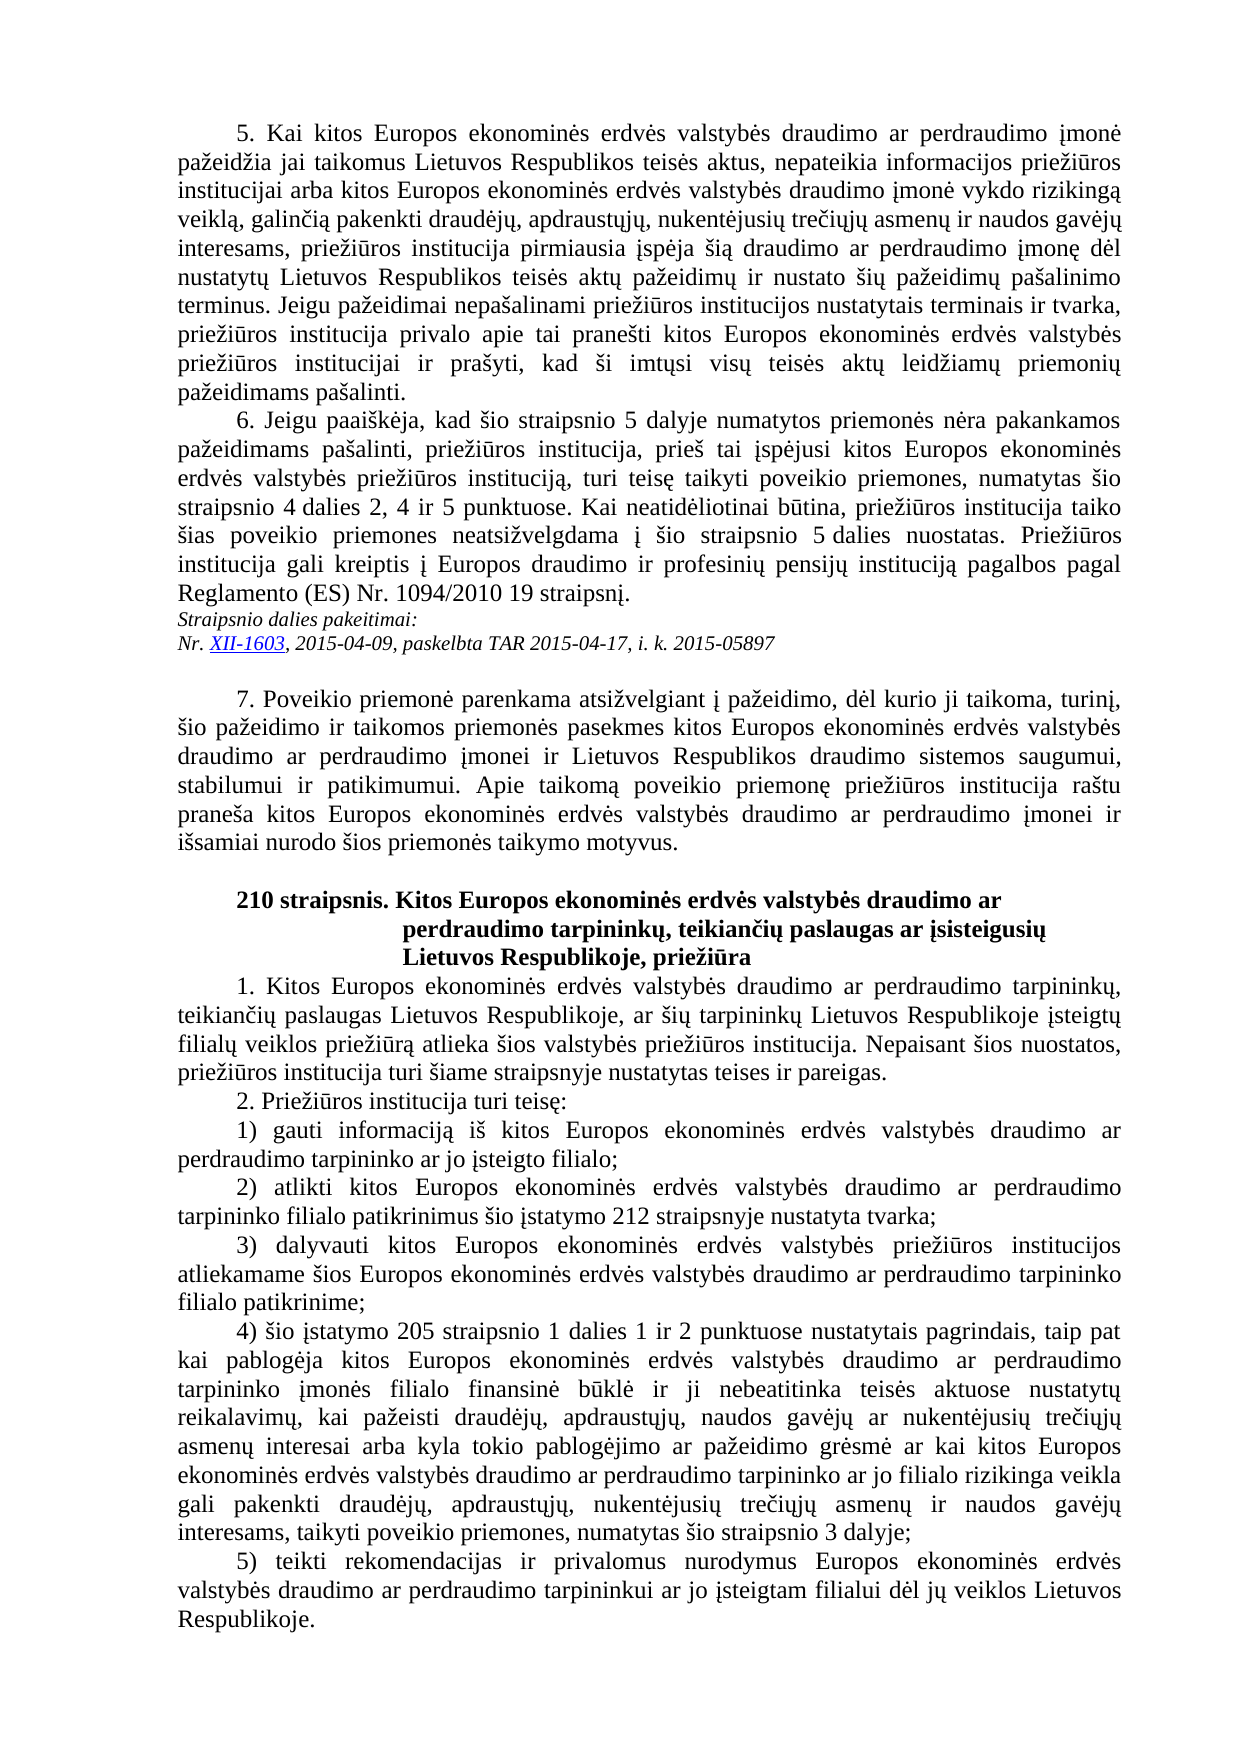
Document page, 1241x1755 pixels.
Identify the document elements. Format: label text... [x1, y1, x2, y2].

text 2. Priežiūros institucija turi teisę: [177, 1086, 1122, 1115]
text 2) atlikti kitos Europos ekonominės erdvės valstybės draudimo ar perdraudimo tarpininko filialo patikrinimus šio įstatymo 212 straipsnyje nustatyta tvarka; [177, 1172, 1122, 1230]
text 1) gauti informaciją iš kitos Europos ekonominės erdvės valstybės draudimo ar perdraudimo tarpininko ar jo įsteigto filialo; [177, 1115, 1122, 1172]
text 4) šio įstatymo 205 straipsnio 1 dalies 1 ir 2 punktuose nustatytais pagrindais, taip pat kai pablogėja kitos Europos ekonominės erdvės valstybės draudimo ar perdraudimo tarpininko įmonės filialo finansinė būklė ir ji nebeatitinka teisės aktuose nustatytų reikalavimų, kai pažeisti draudėjų, apdraustųjų, naudos gavėjų ar nukentėjusių trečiųjų asmenų interesai arba kyla tokio pablogėjimo ar pažeidimo grėsmė ar kai kitos Europos ekonominės erdvės valstybės draudimo ar perdraudimo tarpininko ar jo filialo rizikinga veikla gali pakenkti draudėjų, apdraustųjų, nukentėjusių trečiųjų asmenų ir naudos gavėjų interesams, taikyti poveikio priemones, numatytas šio straipsnio 3 dalyje; [177, 1316, 1122, 1546]
text 7. Poveikio priemonė parenkama atsižvelgiant į pažeidimo, dėl kurio ji taikoma, turinį, šio pažeidimo ir taikomos priemonės pasekmes kitos Europos ekonominės erdvės valstybės draudimo ar perdraudimo įmonei ir Lietuvos Respublikos draudimo sistemos saugumui, stabilumui ir patikimumui. Apie taikomą poveikio priemonę priežiūros institucija raštu praneša kitos Europos ekonominės erdvės valstybės draudimo ar perdraudimo įmonei ir išsamiai nurodo šios priemonės taikymo motyvus. [177, 684, 1122, 856]
text Nr. XII-1603, 2015-04-09, paskelbta TAR 2015-04-17, i. k. 2015-05897 [177, 631, 1122, 655]
text 6. Jeigu paaiškėja, kad šio straipsnio 5 dalyje numatytos priemonės nėra pakankamos pažeidimams pašalinti, priežiūros institucija, prieš tai įspėjusi kitos Europos ekonominės erdvės valstybės priežiūros instituciją, turi teisę taikyti poveikio priemones, numatytas šio straipsnio 4 dalies 2, 4 ir 5 punktuose. Kai neatidėliotinai būtina, priežiūros institucija taiko šias poveikio priemones neatsižvelgdama į šio straipsnio 5 dalies nuostatas. Priežiūros institucija gali kreiptis į Europos draudimo ir profesinių pensijų instituciją pagalbos pagal Reglamento (ES) Nr. 1094/2010 19 straipsnį. [177, 406, 1122, 607]
text 210 straipsnis. Kitos Europos ekonominės erdvės valstybės draudimo ar perdraudimo tarpininkų, teikiančių paslaugas ar įsisteigusių Lietuvos Respublikoje, priežiūra [236, 885, 1122, 971]
text Straipsnio dalies pakeitimai: [177, 607, 1122, 631]
text 1. Kitos Europos ekonominės erdvės valstybės draudimo ar perdraudimo tarpininkų, teikiančių paslaugas Lietuvos Respublikoje, ar šių tarpininkų Lietuvos Respublikoje įsteigtų filialų veiklos priežiūrą atlieka šios valstybės priežiūros institucija. Nepaisant šios nuostatos, priežiūros institucija turi šiame straipsnyje nustatytas teises ir pareigas. [177, 971, 1122, 1086]
text 5) teikti rekomendacijas ir privalomus nurodymus Europos ekonominės erdvės valstybės draudimo ar perdraudimo tarpininkui ar jo įsteigtam filialui dėl jų veiklos Lietuvos Respublikoje. [177, 1546, 1122, 1632]
text 5. Kai kitos Europos ekonominės erdvės valstybės draudimo ar perdraudimo įmonė pažeidžia jai taikomus Lietuvos Respublikos teisės aktus, nepateikia informacijos priežiūros institucijai arba kitos Europos ekonominės erdvės valstybės draudimo įmonė vykdo rizikingą veiklą, galinčią pakenkti draudėjų, apdraustųjų, nukentėjusių trečiųjų asmenų ir naudos gavėjų interesams, priežiūros institucija pirmiausia įspėja šią draudimo ar perdraudimo įmonę dėl nustatytų Lietuvos Respublikos teisės aktų pažeidimų ir nustato šių pažeidimų pašalinimo terminus. Jeigu pažeidimai nepašalinami priežiūros institucijos nustatytais terminais ir tvarka, priežiūros institucija privalo apie tai pranešti kitos Europos ekonominės erdvės valstybės priežiūros institucijai ir prašyti, kad ši imtųsi visų teisės aktų leidžiamų priemonių pažeidimams pašalinti. [177, 118, 1122, 406]
text 3) dalyvauti kitos Europos ekonominės erdvės valstybės priežiūros institucijos atliekamame šios Europos ekonominės erdvės valstybės draudimo ar perdraudimo tarpininko filialo patikrinime; [177, 1230, 1122, 1316]
